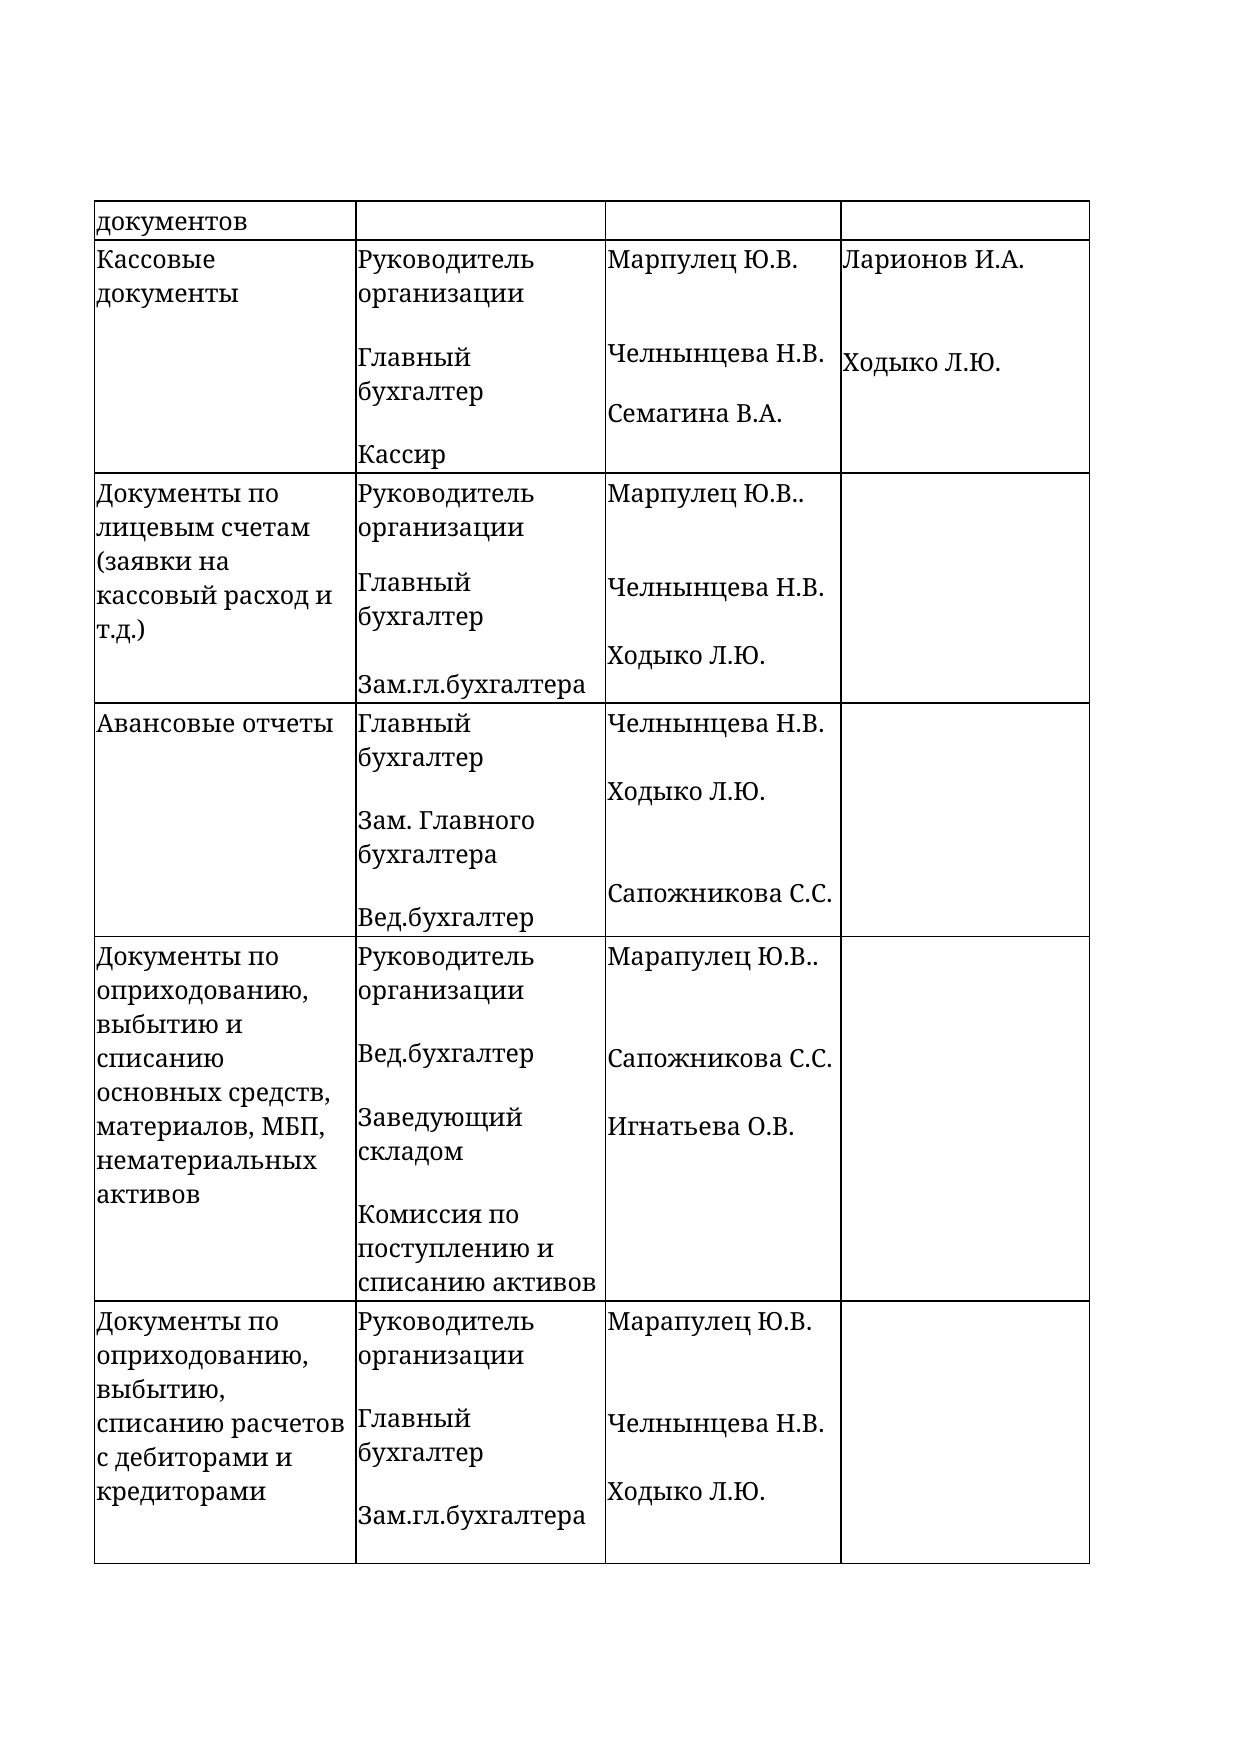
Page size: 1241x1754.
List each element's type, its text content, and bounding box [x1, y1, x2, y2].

table_cell Руководитель организации Главный бухгалтер Зам.гл.бухгалтера [357, 1302, 605, 1563]
table_cell Авансовые отчеты [95, 704, 355, 936]
table_cell Марпулец Ю.В. Челнынцева Н.В. Семагина В.А. [606, 241, 840, 472]
table_cell Руководитель организации Вед.бухгалтер Заведующий складом Комиссия по поступлению и списанию активов [357, 937, 605, 1300]
table_header [606, 202, 840, 239]
table_header [357, 202, 605, 239]
table_cell [842, 704, 1089, 936]
table_cell Документы по оприходованию, выбытию и списанию основных средств, материалов, МБП, нематериальных активов [95, 937, 355, 1300]
table_cell Марапулец Ю.В. Челнынцева Н.В. Ходыко Л.Ю. [606, 1302, 840, 1563]
table_cell Документы по лицевым счетам (заявки на кассовый расход и т.д.) [95, 474, 355, 702]
table_header [842, 202, 1089, 239]
table_cell Челнынцева Н.В. Ходыко Л.Ю. Сапожникова С.С. [606, 704, 840, 936]
table_cell [842, 474, 1089, 702]
table_cell [842, 1302, 1089, 1563]
table_cell [842, 937, 1089, 1300]
table_cell Марапулец Ю.В.. Сапожникова С.С. Игнатьева О.В. [606, 937, 840, 1300]
table_cell Главный бухгалтер Зам. Главного бухгалтера Вед.бухгалтер [357, 704, 605, 936]
table_cell Ларионов И.А. Ходыко Л.Ю. [842, 241, 1089, 472]
table_cell Документы по оприходованию, выбытию, списанию расчетов с дебиторами и кредиторами [95, 1302, 355, 1563]
table_cell Кассовые документы [95, 241, 355, 472]
table_cell Марпулец Ю.В.. Челнынцева Н.В. Ходыко Л.Ю. [606, 474, 840, 702]
table_cell Руководитель организации Главный бухгалтер Зам.гл.бухгалтера [357, 474, 605, 702]
table_cell Руководитель организации Главный бухгалтер Кассир [357, 241, 605, 472]
table_header документов [95, 202, 355, 239]
